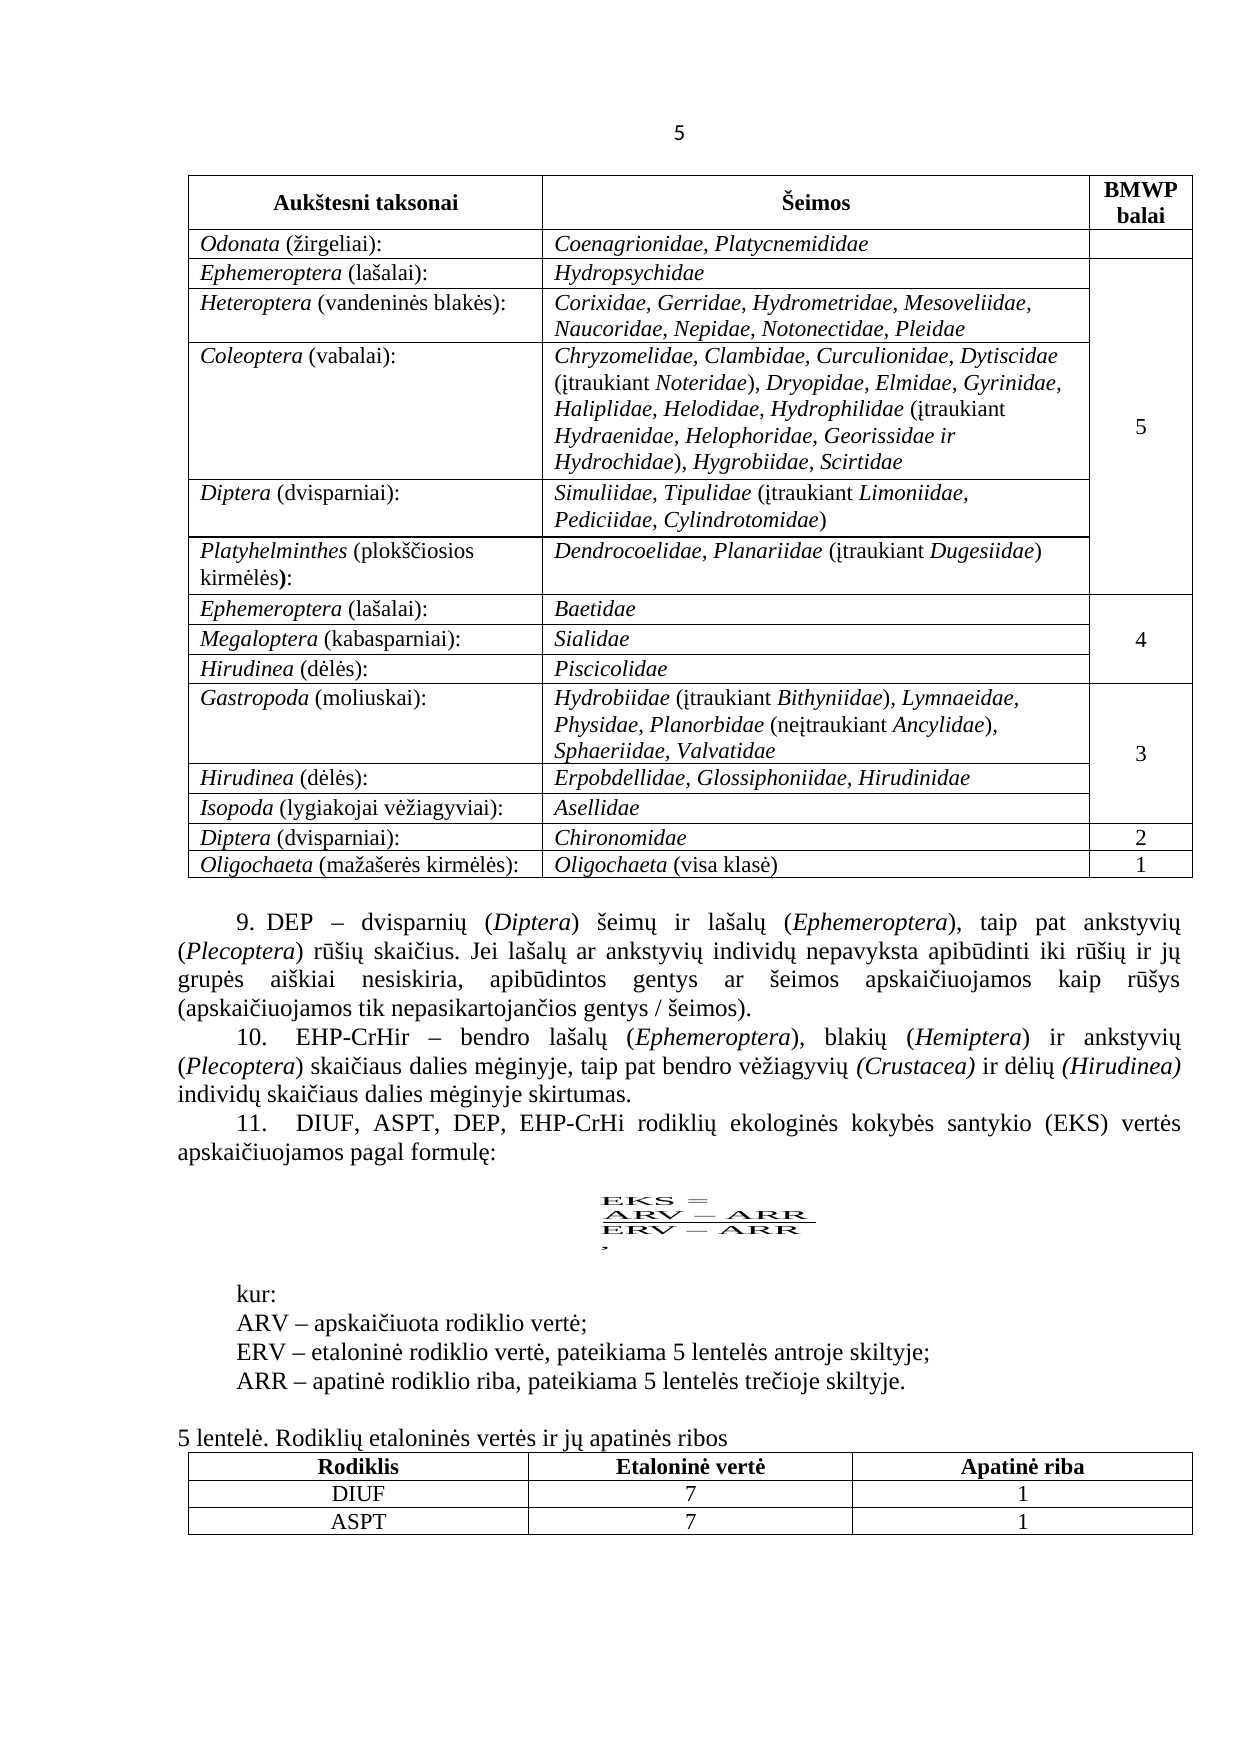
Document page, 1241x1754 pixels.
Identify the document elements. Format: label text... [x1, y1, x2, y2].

table_cell 7 [529, 1508, 852, 1534]
table_header Šeimos [543, 176, 1089, 229]
table_cell Erpobdellidae, Glossiphoniidae, Hirudinidae [543, 764, 1089, 793]
table_cell Chironomidae [543, 824, 1089, 850]
text ARV – apskaičiuota rodiklio vertė; [177, 1308, 1181, 1337]
table_cell Corixidae, Gerridae, Hydrometridae, Mesoveliidae, Naucoridae, Nepidae, Notonectidae, Pleidae [543, 289, 1089, 342]
table_cell 5 [1090, 259, 1192, 594]
table_cell Simuliidae, Tipulidae (įtraukiant Limoniidae, Pediciidae, Cylindrotomidae) [543, 480, 1089, 536]
table_header Etaloninė vertė [529, 1453, 852, 1479]
table_cell Diptera (dvisparniai): [189, 480, 542, 536]
table_cell Megaloptera (kabasparniai): [189, 625, 542, 654]
table_cell Hydropsychidae [543, 259, 1089, 288]
table_cell 4 [1090, 595, 1192, 683]
table_cell Oligochaeta (visa klasė) [543, 851, 1089, 877]
table_header BMWP balai [1090, 176, 1192, 229]
table_cell [1090, 230, 1192, 258]
table_cell 7 [529, 1481, 852, 1507]
table_cell Hirudinea (dėlės): [189, 764, 542, 793]
table_cell ASPT [189, 1508, 528, 1534]
table_cell Odonata (žirgeliai): [189, 230, 542, 258]
text 10. EHP-CrHir – bendro lašalų (Ephemeroptera), blakių (Hemiptera) ir ankstyvių (Plecoptera) skaičiaus dalies mėginyje, taip pat bendro vėžiagyvių (Crustacea) ir dėlių (Hirudinea) individų skaičiaus dalies mėginyje skirtumas. [177, 1022, 1181, 1108]
table_cell Hydrobiidae (įtraukiant Bithyniidae), Lymnaeidae, Physidae, Planorbidae (neįtraukiant Ancylidae), Sphaeriidae, Valvatidae [543, 684, 1089, 763]
table_cell 1 [853, 1481, 1192, 1507]
table_cell Coenagrionidae, Platycnemididae [543, 230, 1089, 258]
table_header Rodiklis [189, 1453, 528, 1479]
text 11. DIUF, ASPT, DEP, EHP-CrHi rodiklių ekologinės kokybės santykio (EKS) vertės apskaičiuojamos pagal formulę: [177, 1108, 1181, 1166]
text kur: [177, 1279, 1181, 1308]
text ARR – apatinė rodiklio riba, pateikiama 5 lentelės trečioje skiltyje. [177, 1366, 1181, 1394]
table_cell Dendrocoelidae, Planariidae (įtraukiant Dugesiidae) [543, 538, 1089, 594]
table_cell Gastropoda (moliuskai): [189, 684, 542, 763]
table_cell Asellidae [543, 794, 1089, 822]
table_header Aukštesni taksonai [189, 176, 542, 229]
table_cell DIUF [189, 1481, 528, 1507]
table_cell Isopoda (lygiakojai vėžiagyviai): [189, 794, 542, 822]
table_cell Coleoptera (vabalai): [189, 343, 542, 478]
table_cell Piscicolidae [543, 655, 1089, 683]
text 5 lentelė. Rodiklių etaloninės vertės ir jų apatinės ribos [177, 1423, 1181, 1452]
table_cell Hirudinea (dėlės): [189, 655, 542, 683]
table_header Apatinė riba [853, 1453, 1192, 1479]
table_cell Baetidae [543, 595, 1089, 624]
table_cell 3 [1090, 684, 1192, 822]
table_cell 1 [853, 1508, 1192, 1534]
table_cell Ephemeroptera (lašalai): [189, 595, 542, 624]
table_cell Heteroptera (vandeninės blakės): [189, 289, 542, 342]
table_cell Ephemeroptera (lašalai): [189, 259, 542, 288]
table_cell Sialidae [543, 625, 1089, 654]
table_cell Chryzomelidae, Clambidae, Curculionidae, Dytiscidae (įtraukiant Noteridae), Dryopidae, Elmidae, Gyrinidae, Haliplidae, Helodidae, Hydrophilidae (įtraukiant Hydraenidae, Helophoridae, Georissidae ir Hydrochidae), Hygrobiidae, Scirtidae [543, 343, 1089, 478]
text 9. DEP – dvisparnių (Diptera) šeimų ir lašalų (Ephemeroptera), taip pat ankstyvių (Plecoptera) rūšių skaičius. Jei lašalų ar ankstyvių individų nepavyksta apibūdinti iki rūšių ir jų grupės aiškiai nesiskiria, apibūdintos gentys ar šeimos apskaičiuojamos kaip rūšys (apskaičiuojamos tik nepasikartojančios gentys / šeimos). [177, 907, 1181, 1022]
text ERV – etaloninė rodiklio vertė, pateikiama 5 lentelės antroje skiltyje; [177, 1337, 1181, 1366]
table_cell Diptera (dvisparniai): [189, 824, 542, 850]
table_cell Platyhelminthes (plokščiosios kirmėlės): [189, 538, 542, 594]
table_cell 2 [1090, 824, 1192, 850]
table_cell Oligochaeta (mažašerės kirmėlės): [189, 851, 542, 877]
table_cell 1 [1090, 851, 1192, 877]
